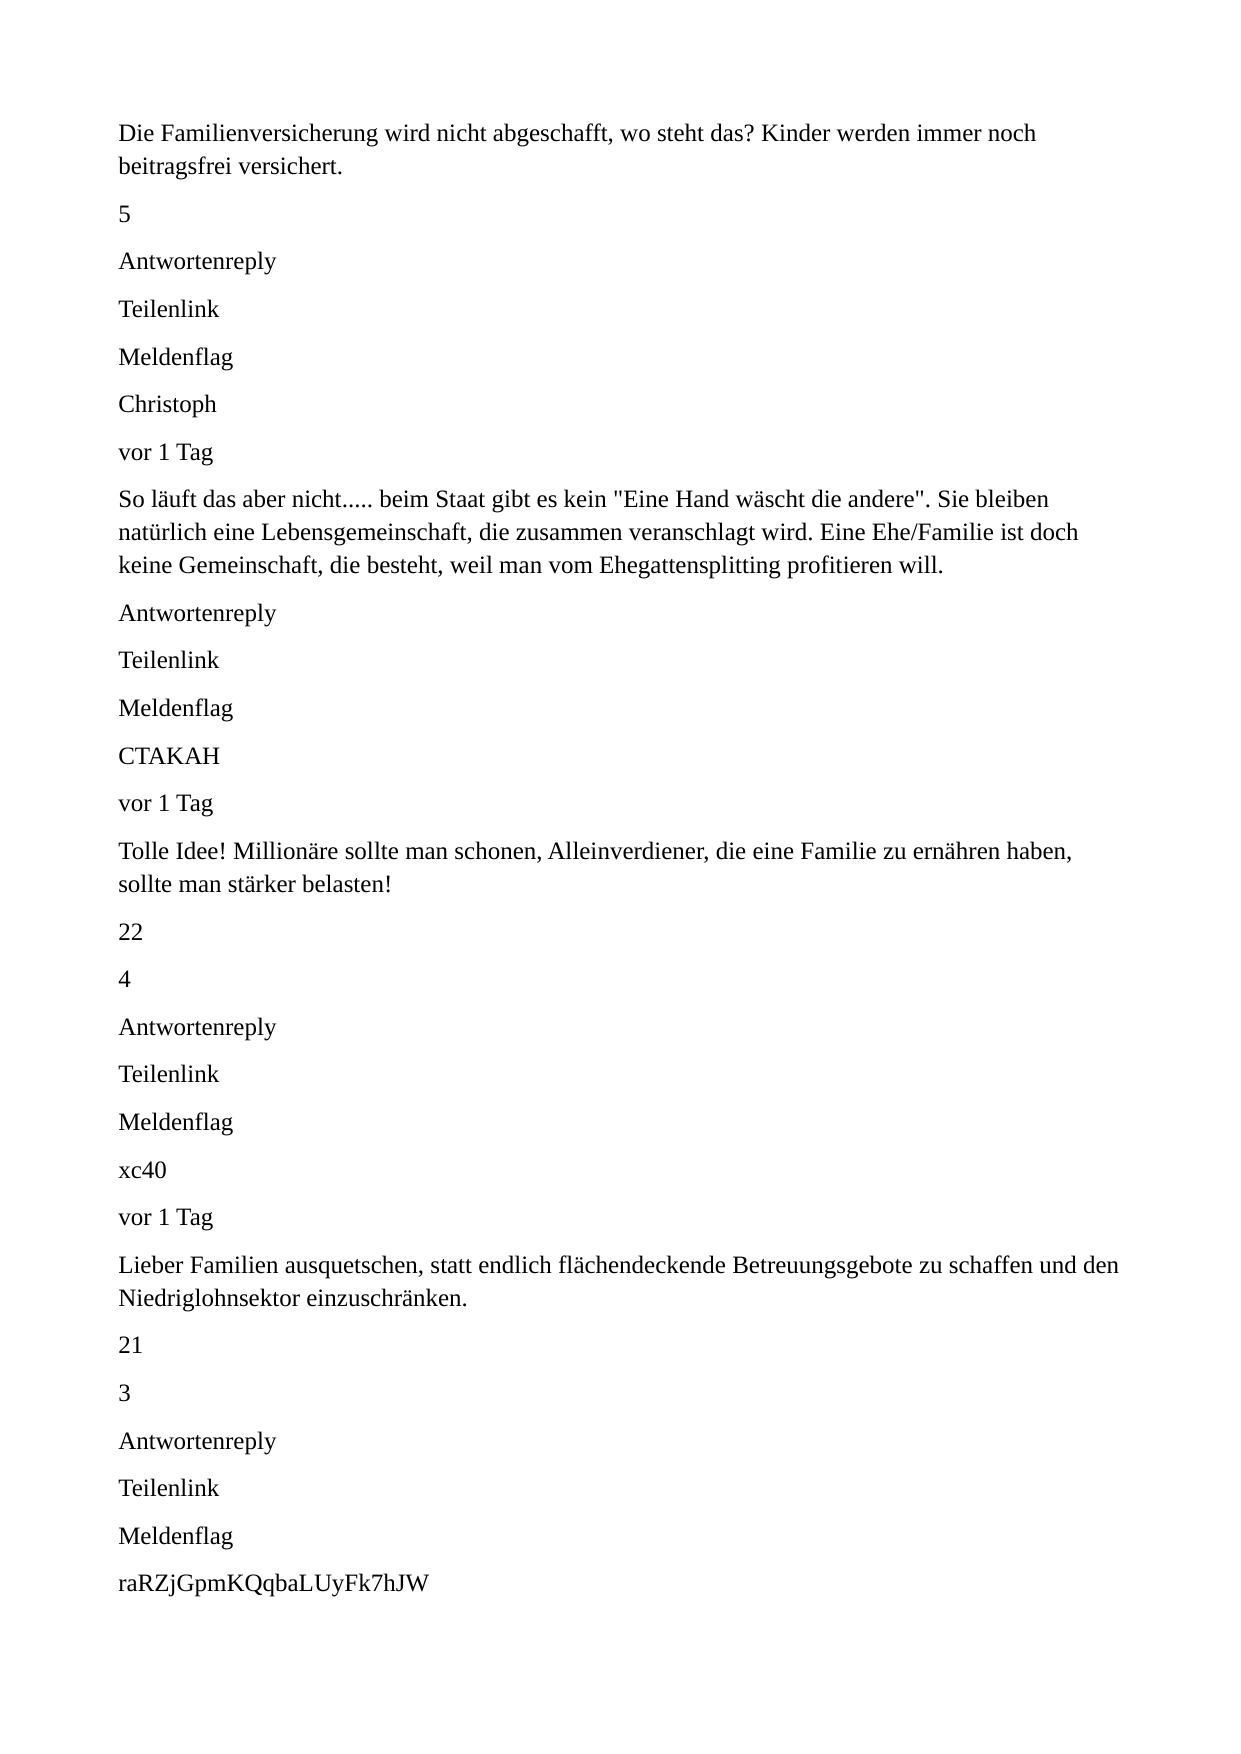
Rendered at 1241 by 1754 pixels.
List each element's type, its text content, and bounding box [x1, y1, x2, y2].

text Teilenlink [118, 646, 1122, 674]
text Die Familienversicherung wird nicht abgeschafft, wo steht das? Kinder werden immer noch beitragsfrei versichert. [118, 118, 1122, 180]
text Meldenflag [118, 342, 1122, 370]
text Antwortenreply [118, 246, 1122, 275]
text raRZjGpmKQqbaLUyFk7hJW [118, 1568, 1122, 1597]
text Lieber Familien ausquetschen, statt endlich flächendeckende Betreuungsgebote zu schaffen und den Niedriglohnsektor einzuschränken. [118, 1250, 1122, 1312]
text Meldenflag [118, 693, 1122, 722]
text vor 1 Tag [118, 1202, 1122, 1231]
text So läuft das aber nicht..... beim Staat gibt es kein "Eine Hand wäscht die andere". Sie bleiben natürlich eine Lebensgemeinschaft, die zusammen veranschlagt wird. Eine Ehe/Familie ist doch keine Gemeinschaft, die besteht, weil man vom Ehegattensplitting profitieren will. [118, 484, 1122, 579]
text vor 1 Tag [118, 788, 1122, 817]
text Christoph [118, 389, 1122, 418]
text 4 [118, 964, 1122, 993]
text Tolle Idee! Millionäre sollte man schonen, Alleinverdiener, die eine Familie zu ernähren haben, sollte man stärker belasten! [118, 836, 1122, 898]
text 21 [118, 1331, 1122, 1359]
text Meldenflag [118, 1521, 1122, 1550]
text Meldenflag [118, 1107, 1122, 1136]
text Antwortenreply [118, 1012, 1122, 1041]
text Teilenlink [118, 294, 1122, 323]
text 22 [118, 917, 1122, 945]
text 5 [118, 199, 1122, 227]
text Antwortenreply [118, 598, 1122, 627]
text vor 1 Tag [118, 437, 1122, 466]
text Teilenlink [118, 1473, 1122, 1502]
text Antwortenreply [118, 1426, 1122, 1454]
text CTAKAH [118, 741, 1122, 769]
text xc40 [118, 1155, 1122, 1183]
text 3 [118, 1378, 1122, 1407]
text Teilenlink [118, 1059, 1122, 1088]
